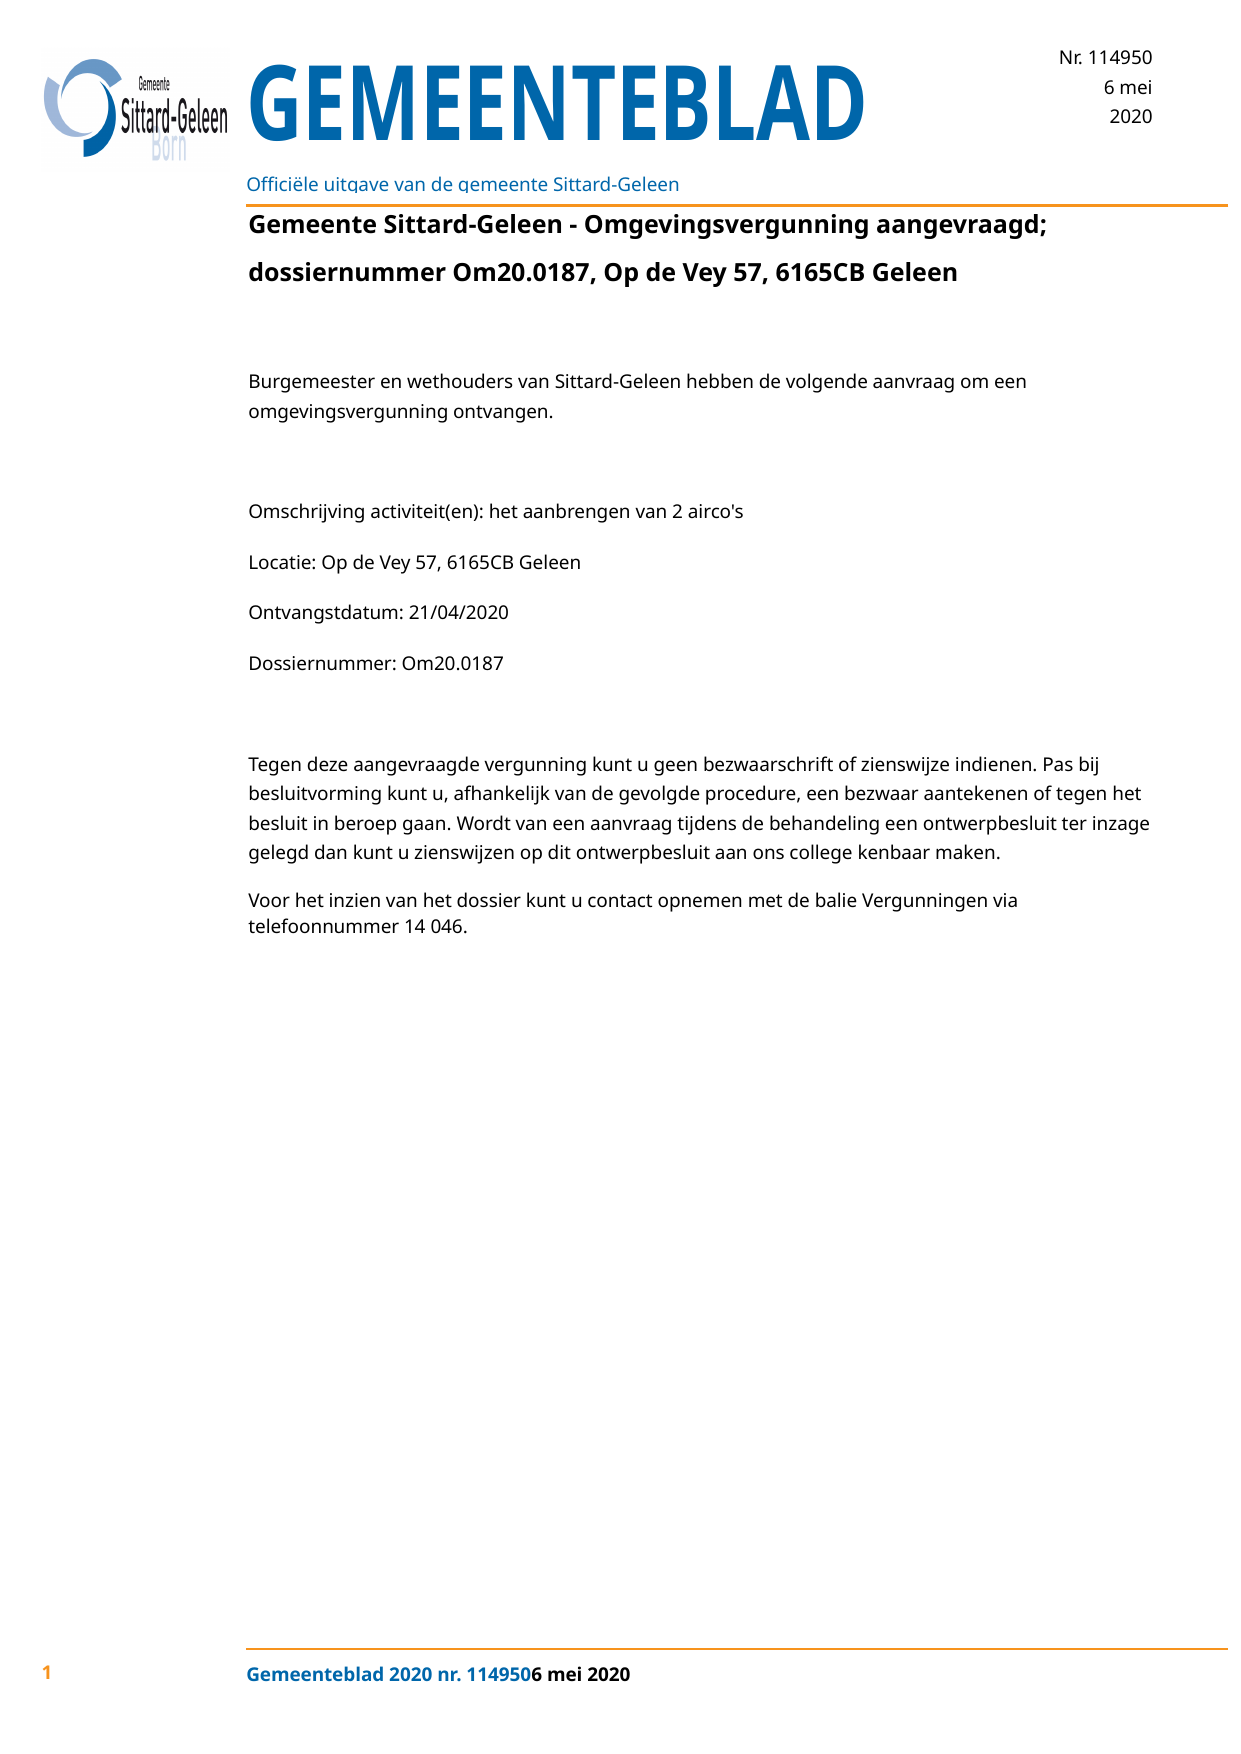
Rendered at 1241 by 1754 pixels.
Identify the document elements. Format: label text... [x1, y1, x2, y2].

picture [41, 47, 231, 172]
text Tegen deze aangevraagde vergunning kunt u geen bezwaarschrift of zienswijze indienen. Pas bij besluitvorming kunt u, afhankelijk van de gevolgde procedure, een bezwaar aantekenen of tegen het besluit in beroep gaan. Wordt van een aanvraag tijdens de behandeling een ontwerpbesluit ter inzage gelegd dan kunt u zienswijzen op dit ontwerpbesluit aan ons college kenbaar maken. [248, 751, 1152, 865]
text Dossiernummer: Om20.0187 [248, 650, 1152, 676]
text Voor het inzien van het dossier kunt u contact opnemen met de balie Vergunningen via telefoonnummer 14 046. [248, 887, 1152, 939]
text Gemeente Sittard-Geleen - Omgevingsvergunning aangevraagd; dossiernummer Om20.0187, Op de Vey 57, 6165CB Geleen [248, 207, 1152, 288]
text Ontvangstdatum: 21/04/2020 [248, 599, 1152, 625]
text Omschrijving activiteit(en): het aanbrengen van 2 airco's [248, 499, 1152, 524]
text Burgemeester en wethouders van Sittard-Geleen hebben de volgende aanvraag om een omgevingsvergunning ontvangen. [248, 368, 1152, 424]
text Locatie: Op de Vey 57, 6165CB Geleen [248, 549, 1152, 575]
